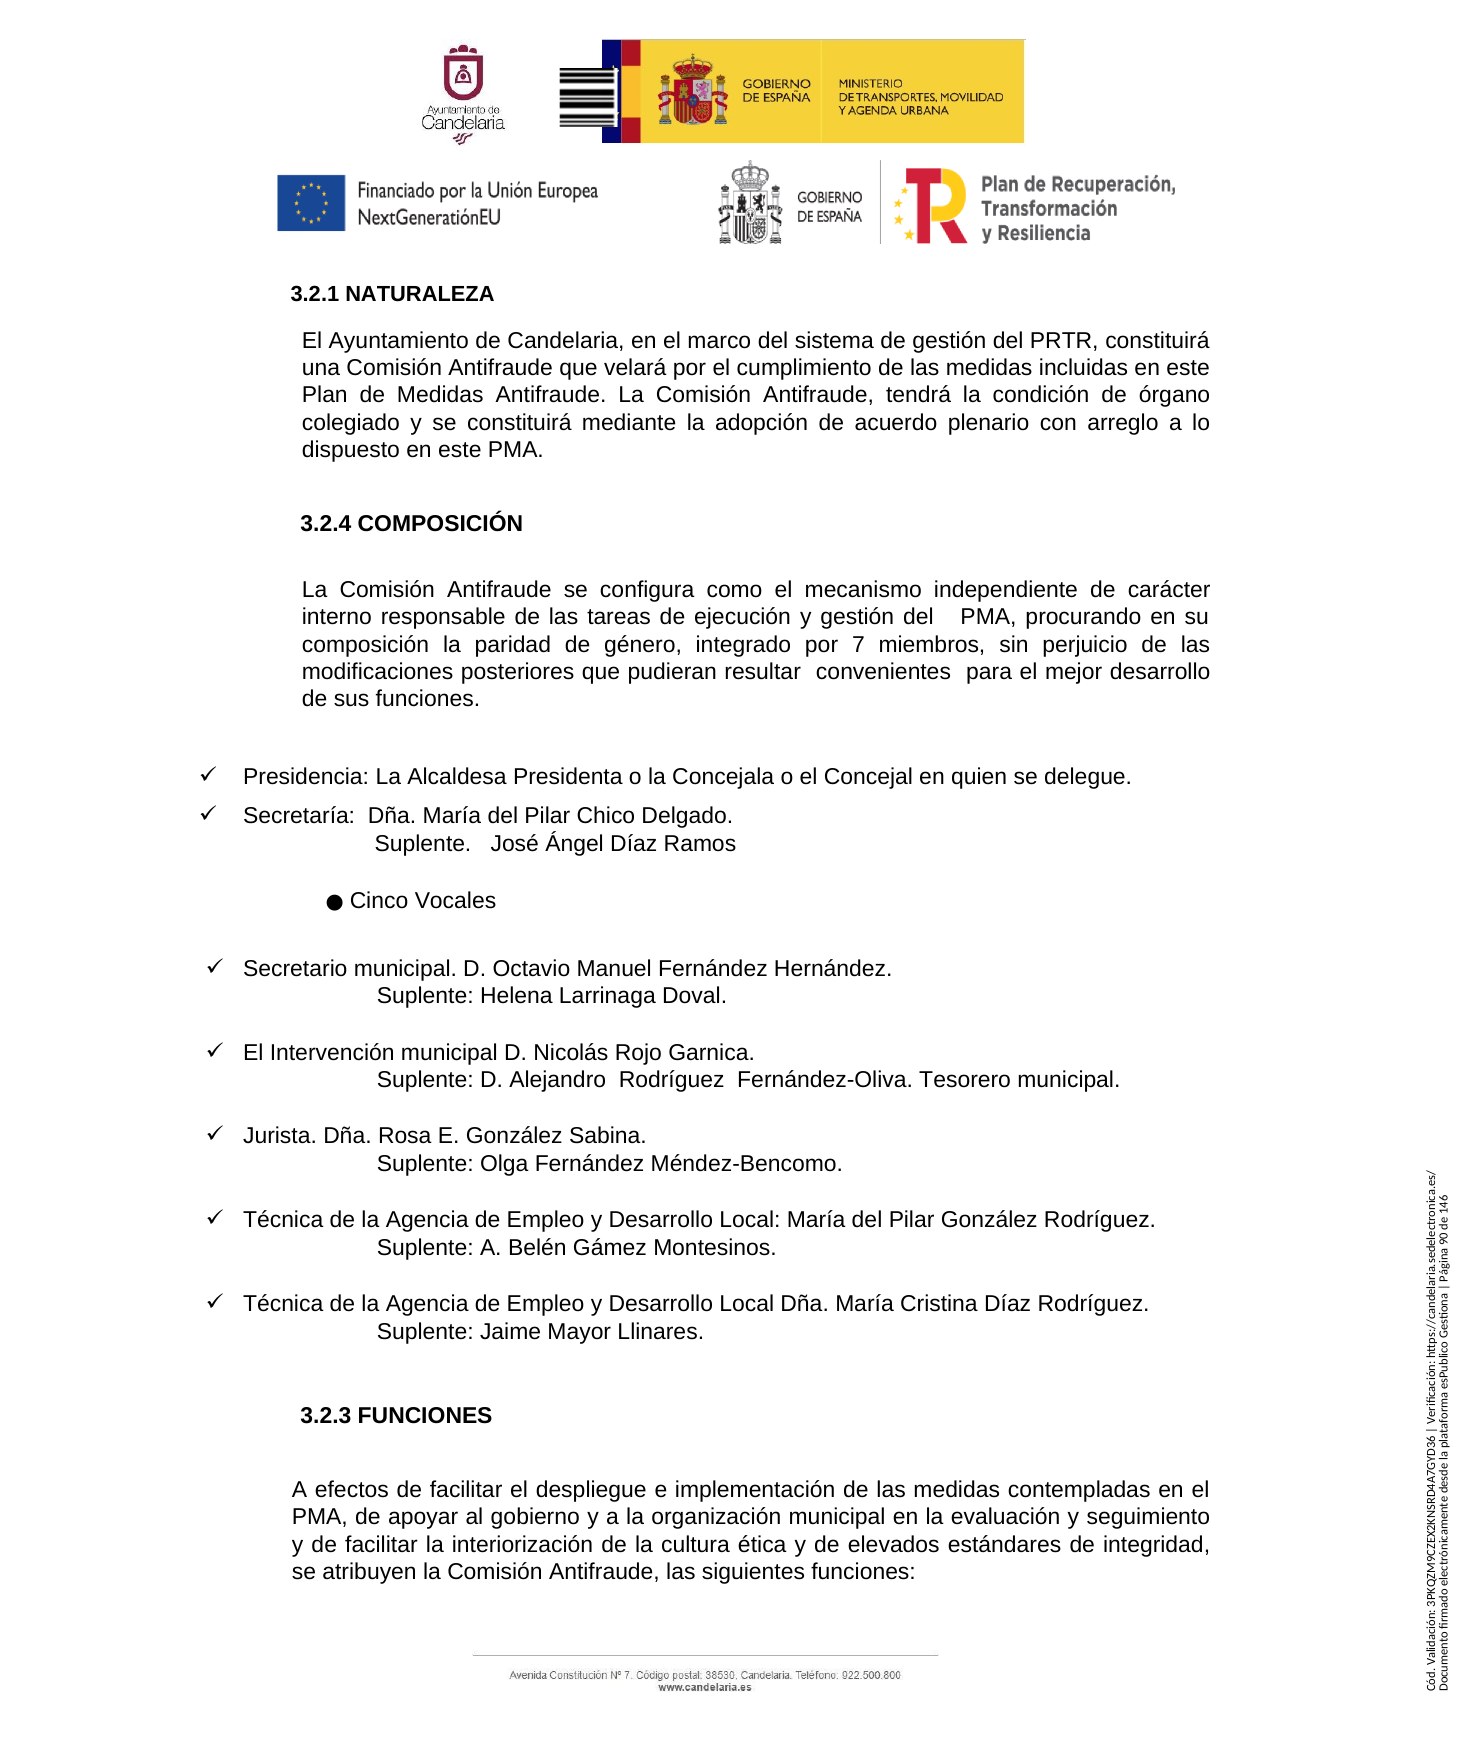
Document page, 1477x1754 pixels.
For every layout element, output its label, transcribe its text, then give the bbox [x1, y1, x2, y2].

list Presidencia: La Alcaldesa Presidenta o la Concejala o el Concejal en quien se delegue. [198, 763, 1234, 789]
text Suplente: D. Alejandro Rodríguez Fernández-Oliva. Tesorero municipal. [377, 1066, 1234, 1093]
subtitle 3.2.3 FUNCIONES [300, 1402, 1234, 1429]
list Técnica de la Agencia de Empleo y Desarrollo Local: María del Pilar González Rodríguez. [205, 1206, 1234, 1233]
text Suplente: A. Belén Gámez Montesinos. [377, 1234, 1234, 1261]
list Técnica de la Agencia de Empleo y Desarrollo Local Dña. María Cristina Díaz Rodríguez. [205, 1290, 1234, 1317]
subtitle 3.2.1 NATURALEZA [290, 281, 1242, 306]
text Suplente: Jaime Mayor Llinares. [377, 1318, 1234, 1344]
text ● Cinco Vocales [325, 886, 1234, 914]
list Secretario municipal. D. Octavio Manuel Fernández Hernández. [205, 954, 1234, 981]
text Suplente. José Ángel Díaz Ramos [349, 830, 1234, 856]
text A efectos de facilitar el despliegue e implementación de las medidas contempladas en el PMA, de apoyar al gobierno y a la organización municipal en la evaluación y seguimiento y de facilitar la interiorización de la cultura ética y de elevados estándares de integridad, se atribuyen la Comisión Antifraude, las siguientes funciones: [292, 1476, 1211, 1584]
list Secretaría: Dña. María del Pilar Chico Delgado. [198, 802, 1234, 828]
list Jurista. Dña. Rosa E. González Sabina. [205, 1122, 1234, 1149]
text El Ayuntamiento de Candelaria, en el marco del sistema de gestión del PRTR, constituirá una Comisión Antifraude que velará por el cumplimiento de las medidas incluidas en este Plan de Medidas Antifraude. La Comisión Antifraude, tendrá la condición de órgano colegiado y se constituirá mediante la adopción de acuerdo plenario con arreglo a lo dispuesto en este PMA. [302, 327, 1211, 462]
text Suplente: Helena Larrinaga Doval. [377, 982, 1234, 1009]
list El Intervención municipal D. Nicolás Rojo Garnica. [205, 1038, 1234, 1065]
text Suplente: Olga Fernández Méndez-Bencomo. [377, 1150, 1234, 1177]
text La Comisión Antifraude se configura como el mecanismo independiente de carácter interno responsable de las tareas de ejecución y gestión del PMA, procurando en su composición la paridad de género, integrado por 7 miembros, sin perjuicio de las modificaciones posteriores que pudieran resultar convenientes para el mejor desarrollo de sus funciones. [302, 576, 1211, 712]
subtitle 3.2.4 COMPOSICIÓN [300, 509, 1234, 536]
